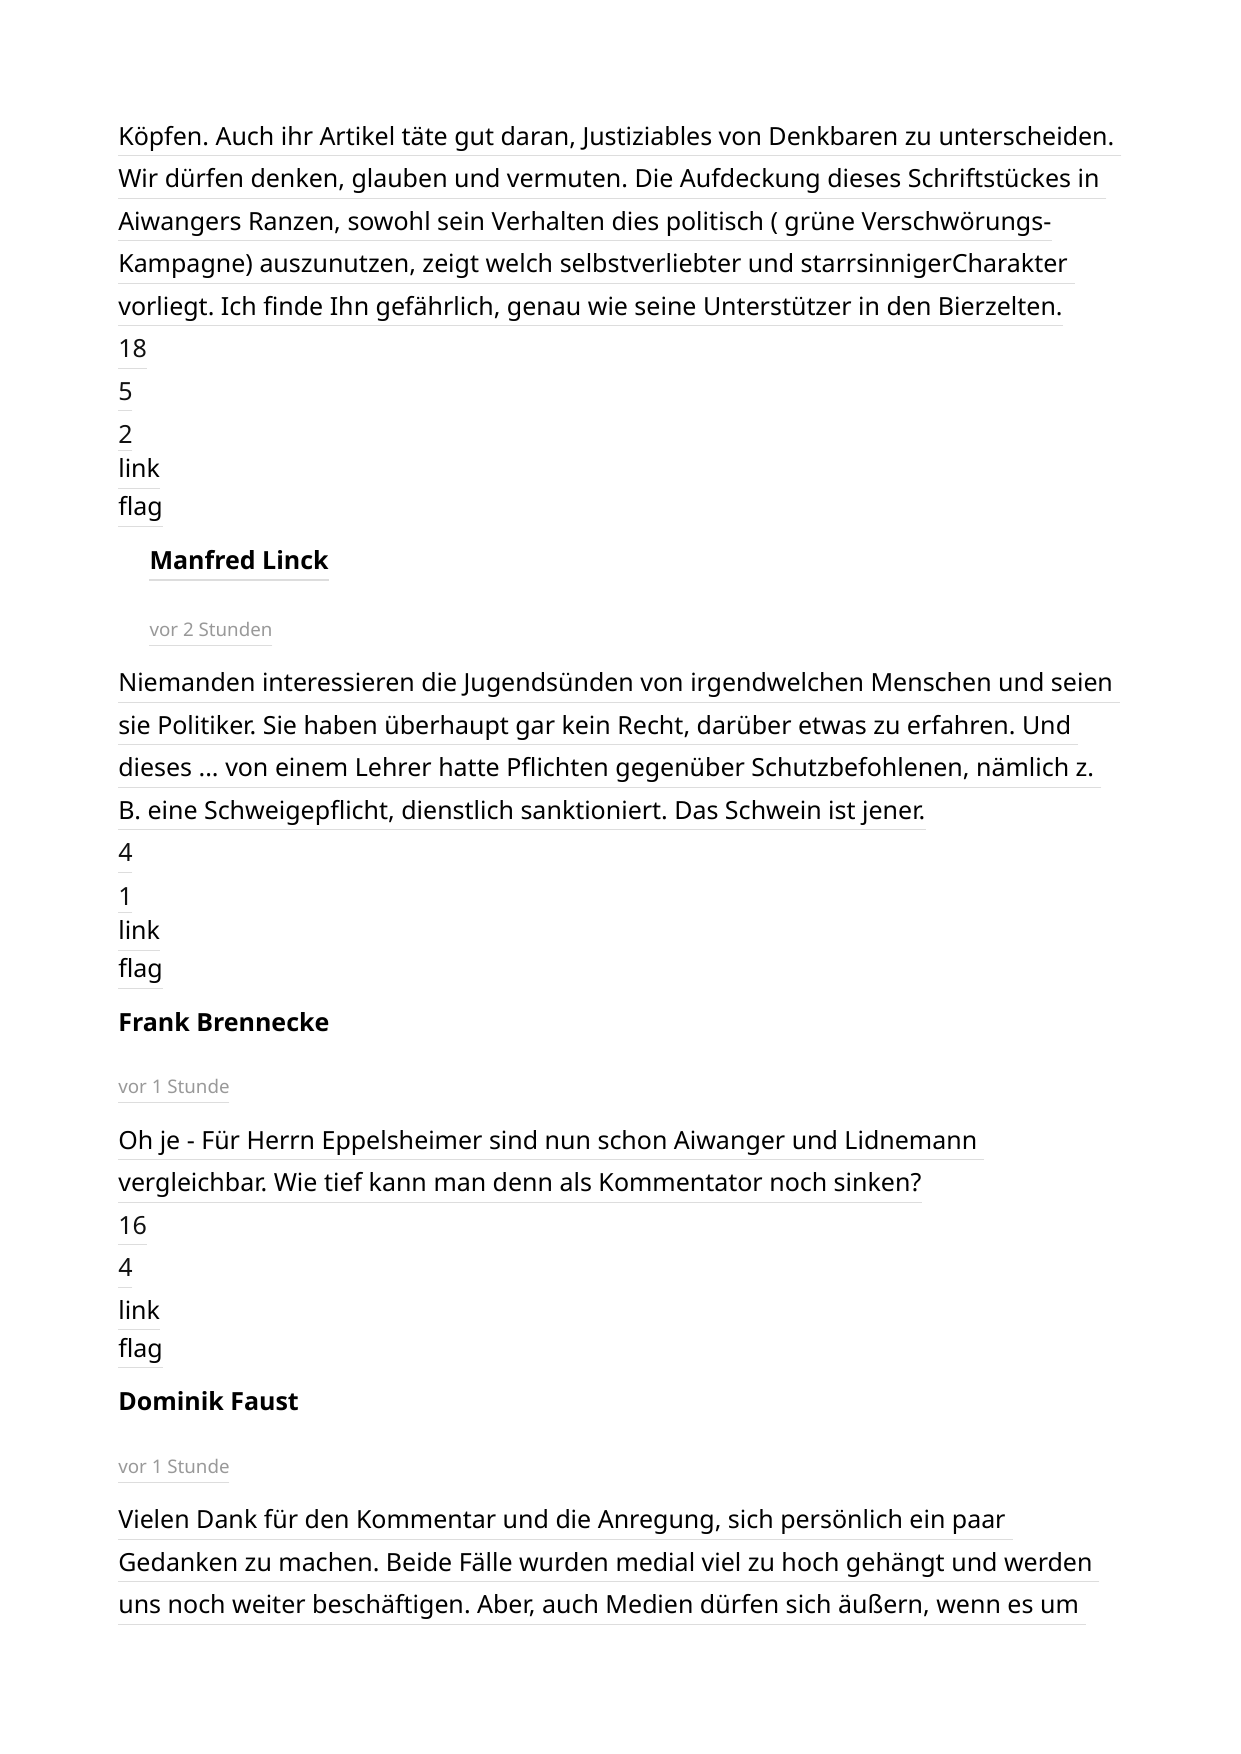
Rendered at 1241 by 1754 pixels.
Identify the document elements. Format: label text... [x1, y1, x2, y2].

text 1 [118, 877, 1122, 913]
text flag [118, 951, 1122, 989]
text link [118, 1292, 1122, 1330]
text 5 [118, 373, 1122, 411]
text 4 [118, 1250, 1122, 1288]
text vor 2 Stunden [149, 616, 1117, 646]
text Oh je - Für Herrn Eppelsheimer sind nun schon Aiwanger und Lidnemann vergleichbar. Wie tief kann man denn als Kommentator noch sinken? [118, 1122, 1122, 1203]
text vor 1 Stunde [118, 1074, 1117, 1103]
text Niemanden interessieren die Jugendsünden von irgendwelchen Menschen und seien sie Politiker. Sie haben überhaupt gar kein Recht, darüber etwas zu erfahren. Und dieses ... von einem Lehrer hatte Pflichten gegenüber Schutzbefohlenen, nämlich z. B. eine Schweigepflicht, dienstlich sanktioniert. Das Schwein ist jener. [118, 665, 1122, 830]
text link [118, 913, 1122, 951]
text Köpfen. Auch ihr Artikel täte gut daran, Justiziables von Denkbaren zu unterscheiden. [118, 118, 1122, 155]
text Manfred Linck [149, 543, 1122, 581]
text 2 [118, 416, 1122, 451]
text 16 [118, 1207, 1122, 1245]
text 4 [118, 835, 1122, 873]
text link [118, 451, 1122, 489]
text flag [118, 1330, 1122, 1368]
text Vielen Dank für den Kommentar und die Anregung, sich persönlich ein paar Gedanken zu machen. Beide Fälle wurden medial viel zu hoch gehängt und werden uns noch weiter beschäftigen. Aber, auch Medien dürfen sich äußern, wenn es um [118, 1502, 1122, 1625]
text flag [118, 489, 1122, 527]
text vor 1 Stunde [118, 1453, 1117, 1483]
text 18 [118, 331, 1122, 369]
text Frank Brennecke [118, 1004, 1122, 1038]
text Dominik Faust [118, 1384, 1122, 1418]
text Wir dürfen denken, glauben und vermuten. Die Aufdeckung dieses Schriftstückes in Aiwangers Ranzen, sowohl sein Verhalten dies politisch ( grüne Verschwörungs-Kampagne) auszunutzen, zeigt welch selbstverliebter und starrsinnigerCharakter vorliegt. Ich finde Ihn gefährlich, genau wie seine Unterstützer in den Bierzelten. [118, 156, 1122, 326]
